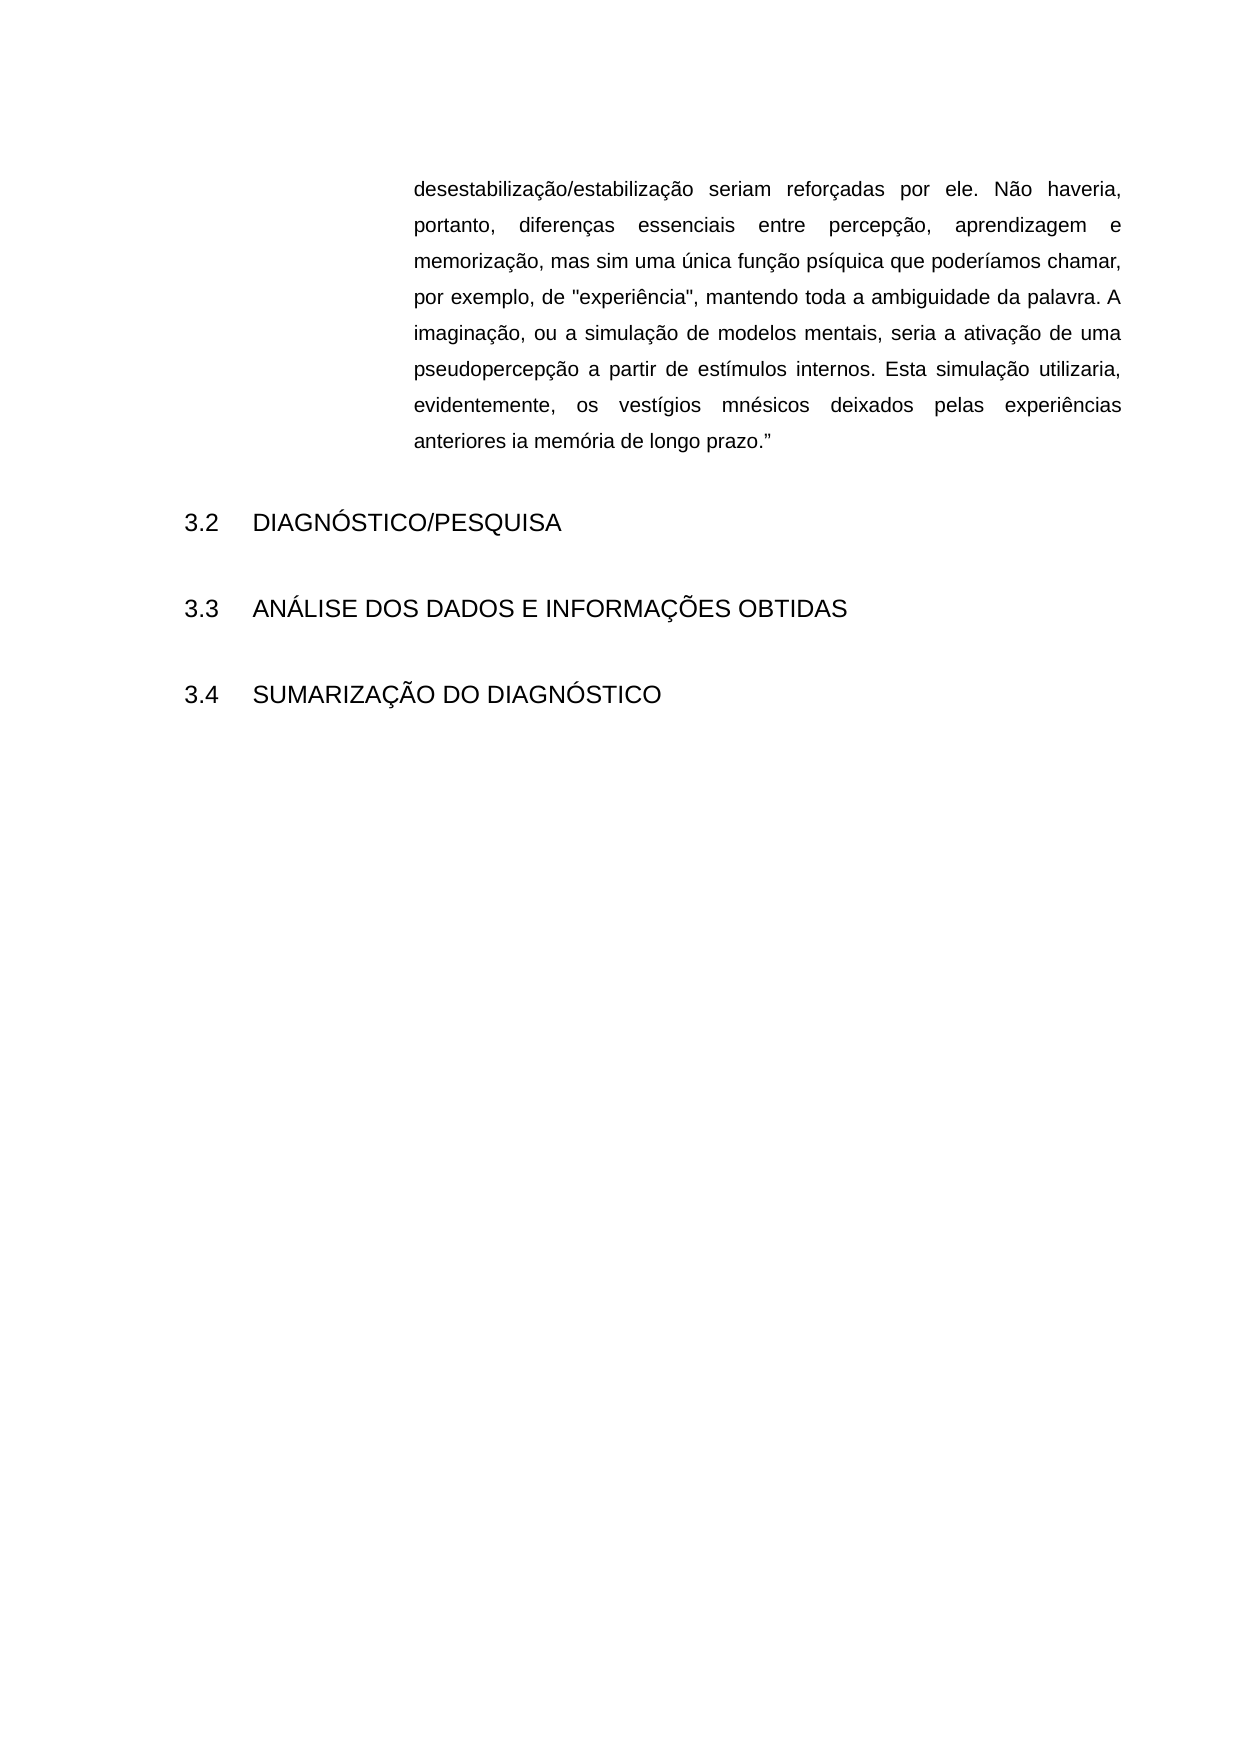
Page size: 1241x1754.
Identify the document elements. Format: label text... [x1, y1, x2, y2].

subtitle Análise dos dados e informações obtidas [177, 594, 1122, 623]
text desestabilização/estabilização seriam reforçadas por ele. Não haveria, portanto, diferenças essenciais entre percepção, aprendizagem e memorização, mas sim uma única função psíquica que poderíamos chamar, por exemplo, de "experiência", mantendo toda a ambiguidade da palavra. A imaginação, ou a simulação de modelos mentais, seria a ativação de uma pseudopercepção a partir de estímulos internos. Esta simulação utilizaria, evidentemente, os vestígios mnésicos deixados pelas experiências anteriores ia memória de longo prazo.” [413, 177, 1122, 453]
subtitle Sumarização do diagnóstico [177, 680, 1122, 709]
subtitle Diagnóstico/pesquisa [177, 508, 1122, 537]
